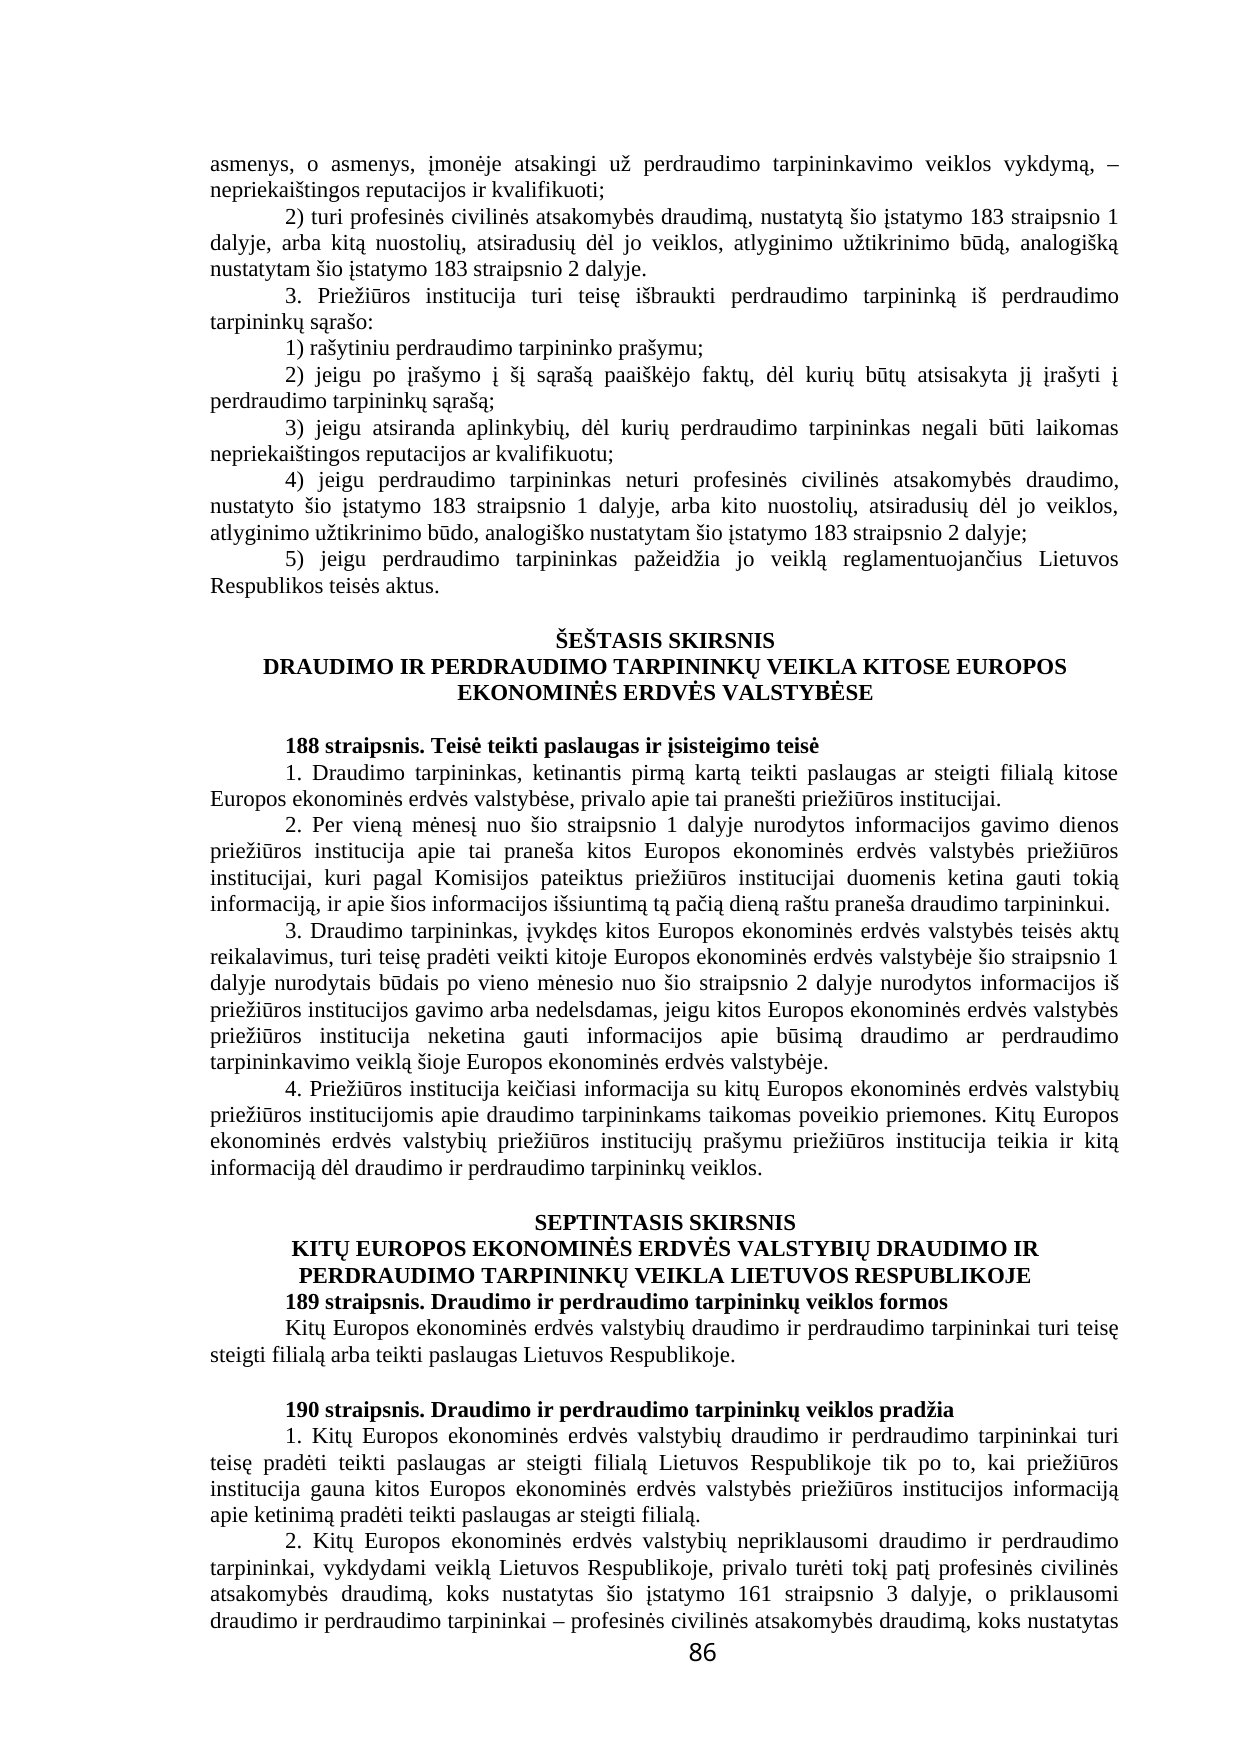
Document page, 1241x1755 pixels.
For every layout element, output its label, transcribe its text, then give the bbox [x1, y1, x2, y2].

text 1) rašytiniu perdraudimo tarpininko prašymu; [210, 334, 1120, 361]
text 4. Priežiūros institucija keičiasi informacija su kitų Europos ekonominės erdvės valstybių priežiūros institucijomis apie draudimo tarpininkams taikomas poveikio priemones. Kitų Europos ekonominės erdvės valstybių priežiūros institucijų prašymu priežiūros institucija teikia ir kitą informaciją dėl draudimo ir perdraudimo tarpininkų veiklos. [210, 1075, 1120, 1180]
text DRAUDIMO IR PERDRAUDIMO TARPININKŲ VEIKLA KITOSE Europos Ekonominės erdvės valstybėsE [210, 653, 1120, 706]
text Kitų Europos ekonominės erdvės valstybių draudimo ir perdraudimo tarpininkai turi teisę steigti filialą arba teikti paslaugas Lietuvos Respublikoje. [210, 1314, 1120, 1367]
text 188 straipsnis. Teisė teikti paslaugas ir įsisteigimo teisė [210, 732, 1120, 758]
text 4) jeigu perdraudimo tarpininkas neturi profesinės civilinės atsakomybės draudimo, nustatyto šio įstatymo 183 straipsnio 1 dalyje, arba kito nuostolių, atsiradusių dėl jo veiklos, atlyginimo užtikrinimo būdo, analogiško nustatytam šio įstatymo 183 straipsnio 2 dalyje; [210, 466, 1120, 545]
text kitų Europos Ekonominės erdvės valstybių draudimo ir perdraudimo tarpininkų veikla Lietuvos Respublikoje [210, 1235, 1120, 1288]
text 189 straipsnis. Draudimo ir perdraudimo tarpininkų veiklos formos [210, 1288, 1120, 1314]
text 190 straipsnis. Draudimo ir perdraudimo tarpininkų veiklos pradžia [210, 1396, 1120, 1422]
text ŠEŠTASIS SKIRSNIS [210, 627, 1120, 653]
text 5) jeigu perdraudimo tarpininkas pažeidžia jo veiklą reglamentuojančius Lietuvos Respublikos teisės aktus. [210, 545, 1120, 598]
text 2) jeigu po įrašymo į šį sąrašą paaiškėjo faktų, dėl kurių būtų atsisakyta jį įrašyti į perdraudimo tarpininkų sąrašą; [210, 361, 1120, 413]
text 1. Draudimo tarpininkas, ketinantis pirmą kartą teikti paslaugas ar steigti filialą kitose Europos ekonominės erdvės valstybėse, privalo apie tai pranešti priežiūros institucijai. [210, 758, 1120, 811]
text asmenys, o asmenys, įmonėje atsakingi už perdraudimo tarpininkavimo veiklos vykdymą, – nepriekaištingos reputacijos ir kvalifikuoti; [210, 150, 1120, 203]
text 2) turi profesinės civilinės atsakomybės draudimą, nustatytą šio įstatymo 183 straipsnio 1 dalyje, arba kitą nuostolių, atsiradusių dėl jo veiklos, atlyginimo užtikrinimo būdą, analogišką nustatytam šio įstatymo 183 straipsnio 2 dalyje. [210, 203, 1120, 282]
text 3. Priežiūros institucija turi teisę išbraukti perdraudimo tarpininką iš perdraudimo tarpininkų sąrašo: [210, 282, 1120, 334]
text 3) jeigu atsiranda aplinkybių, dėl kurių perdraudimo tarpininkas negali būti laikomas nepriekaištingos reputacijos ar kvalifikuotu; [210, 413, 1120, 466]
text 2. Per vieną mėnesį nuo šio straipsnio 1 dalyje nurodytos informacijos gavimo dienos priežiūros institucija apie tai praneša kitos Europos ekonominės erdvės valstybės priežiūros institucijai, kuri pagal Komisijos pateiktus priežiūros institucijai duomenis ketina gauti tokią informaciją, ir apie šios informacijos išsiuntimą tą pačią dieną raštu praneša draudimo tarpininkui. [210, 811, 1120, 917]
text 1. Kitų Europos ekonominės erdvės valstybių draudimo ir perdraudimo tarpininkai turi teisę pradėti teikti paslaugas ar steigti filialą Lietuvos Respublikoje tik po to, kai priežiūros institucija gauna kitos Europos ekonominės erdvės valstybės priežiūros institucijos informaciją apie ketinimą pradėti teikti paslaugas ar steigti filialą. [210, 1422, 1120, 1528]
text 2. Kitų Europos ekonominės erdvės valstybių nepriklausomi draudimo ir perdraudimo tarpininkai, vykdydami veiklą Lietuvos Respublikoje, privalo turėti tokį patį profesinės civilinės atsakomybės draudimą, koks nustatytas šio įstatymo 161 straipsnio 3 dalyje, o priklausomi draudimo ir perdraudimo tarpininkai – profesinės civilinės atsakomybės draudimą, koks nustatytas [210, 1528, 1120, 1633]
text SEPTINTASIS skirsnis [210, 1209, 1120, 1235]
text 3. Draudimo tarpininkas, įvykdęs kitos Europos ekonominės erdvės valstybės teisės aktų reikalavimus, turi teisę pradėti veikti kitoje Europos ekonominės erdvės valstybėje šio straipsnio 1 dalyje nurodytais būdais po vieno mėnesio nuo šio straipsnio 2 dalyje nurodytos informacijos iš priežiūros institucijos gavimo arba nedelsdamas, jeigu kitos Europos ekonominės erdvės valstybės priežiūros institucija neketina gauti informacijos apie būsimą draudimo ar perdraudimo tarpininkavimo veiklą šioje Europos ekonominės erdvės valstybėje. [210, 917, 1120, 1075]
